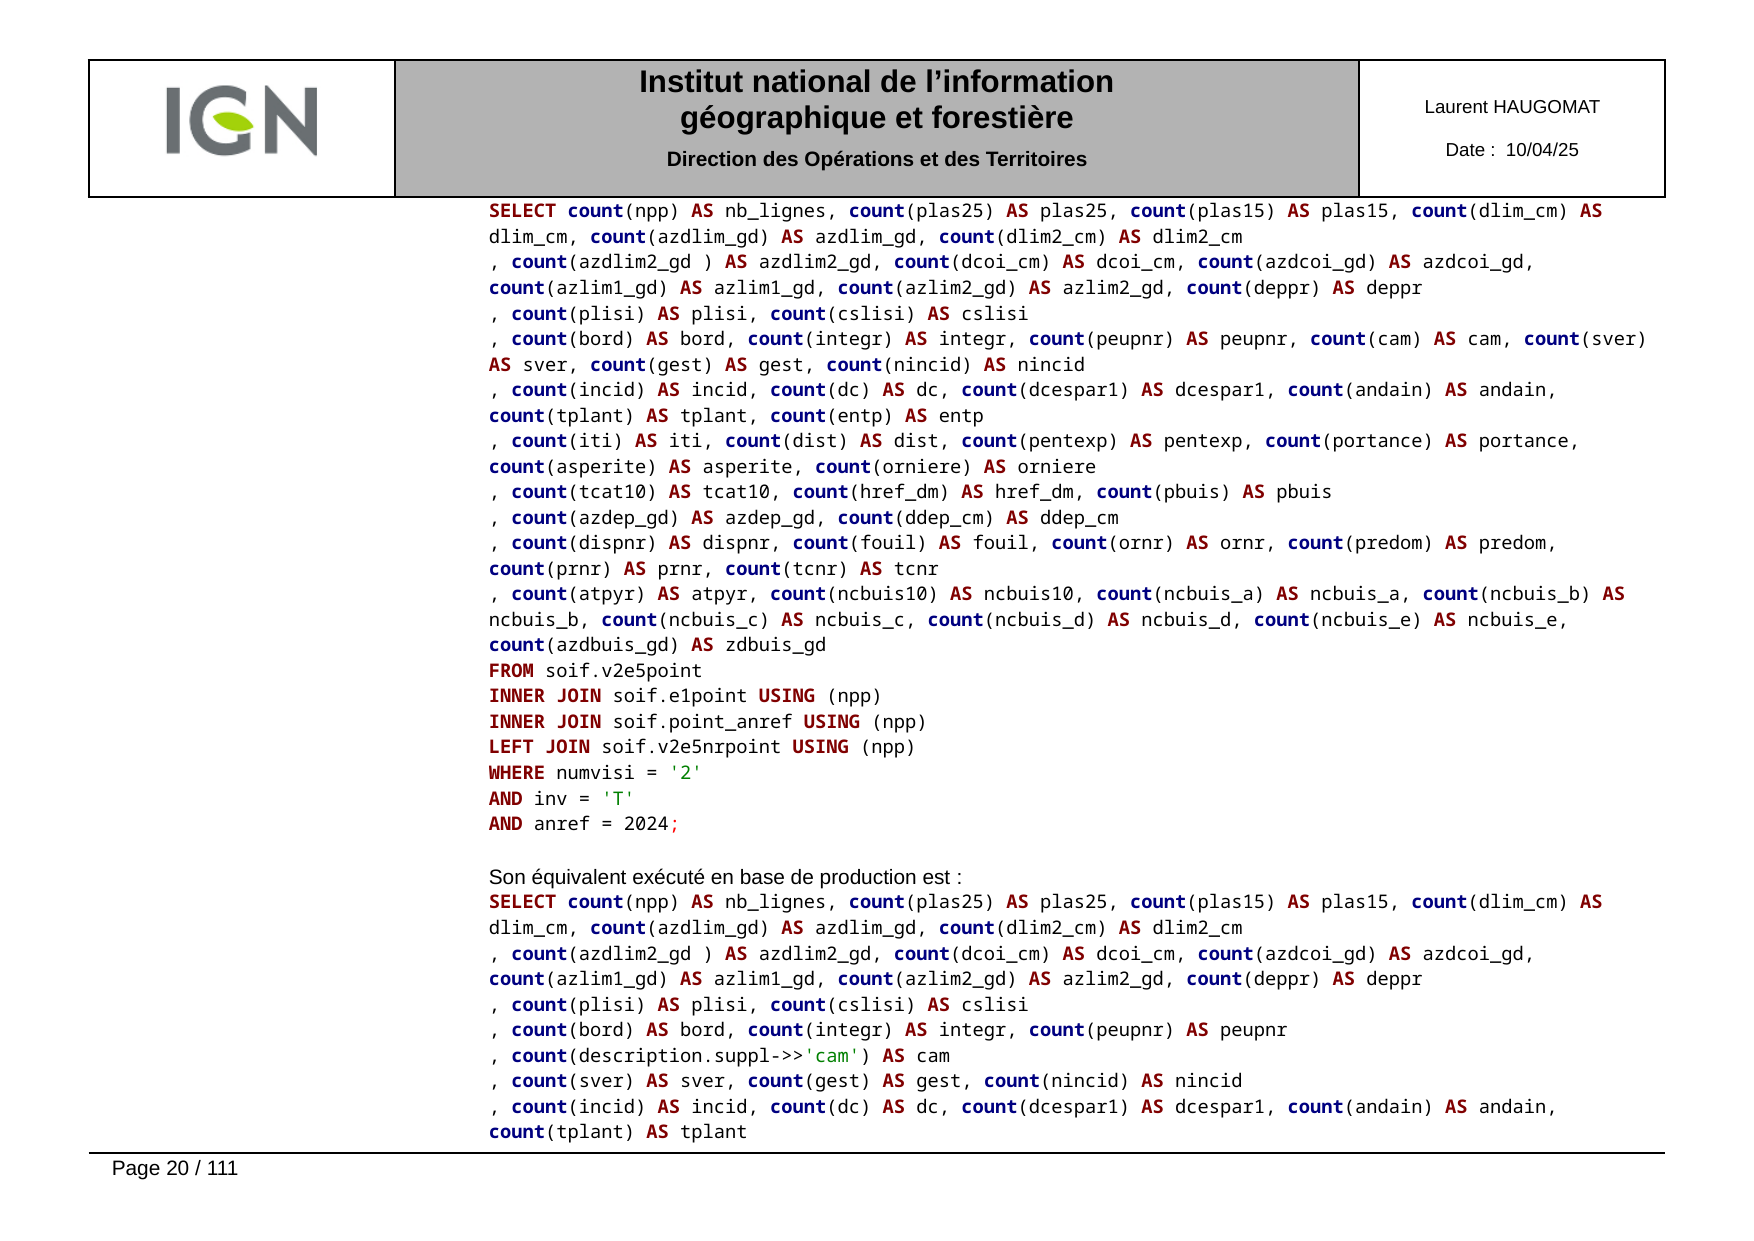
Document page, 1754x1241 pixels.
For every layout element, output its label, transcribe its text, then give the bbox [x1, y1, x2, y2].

picture [141, 62, 343, 180]
table_cell [89, 198, 483, 1150]
table_cell SELECT count(npp) AS nb_lignes, count(plas25) AS plas25, count(plas15) AS plas15, count(dlim_cm) AS dlim_cm, count(azdlim_gd) AS azdlim_gd, count(dlim2_cm) AS dlim2_cm , count(azdlim2_gd ) AS azdlim2_gd, count(dcoi_cm) AS dcoi_cm, count(azdcoi_gd) AS azdcoi_gd, count(azlim1_gd) AS azlim1_gd, count(azlim2_gd) AS azlim2_gd, count(deppr) AS deppr , count(plisi) AS plisi, count(cslisi) AS cslisi , count(bord) AS bord, count(integr) AS integr, count(peupnr) AS peupnr, count(cam) AS cam, count(sver) AS sver, count(gest) AS gest, count(nincid) AS nincid , count(incid) AS incid, count(dc) AS dc, count(dcespar1) AS dcespar1, count(andain) AS andain, count(tplant) AS tplant, count(entp) AS entp , count(iti) AS iti, count(dist) AS dist, count(pentexp) AS pentexp, count(portance) AS portance, count(asperite) AS asperite, count(orniere) AS orniere , count(tcat10) AS tcat10, count(href_dm) AS href_dm, count(pbuis) AS pbuis , count(azdep_gd) AS azdep_gd, count(ddep_cm) AS ddep_cm , count(dispnr) AS dispnr, count(fouil) AS fouil, count(ornr) AS ornr, count(predom) AS predom, count(prnr) AS prnr, count(tcnr) AS tcnr , count(atpyr) AS atpyr, count(ncbuis10) AS ncbuis10, count(ncbuis_a) AS ncbuis_a, count(ncbuis_b) AS ncbuis_b, count(ncbuis_c) AS ncbuis_c, count(ncbuis_d) AS ncbuis_d, count(ncbuis_e) AS ncbuis_e, count(azdbuis_gd) AS zdbuis_gd FROM soif.v2e5point INNER JOIN soif.e1point USING (npp) INNER JOIN soif.point_anref USING (npp) LEFT JOIN soif.v2e5nrpoint USING (npp) WHERE numvisi = '2' AND inv = 'T' AND anref = 2024; Son équivalent exécuté en base de production est : SELECT count(npp) AS nb_lignes, count(plas25) AS plas25, count(plas15) AS plas15, count(dlim_cm) AS dlim_cm, count(azdlim_gd) AS azdlim_gd, count(dlim2_cm) AS dlim2_cm , count(azdlim2_gd ) AS azdlim2_gd, count(dcoi_cm) AS dcoi_cm, count(azdcoi_gd) AS azdcoi_gd, count(azlim1_gd) AS azlim1_gd, count(azlim2_gd) AS azlim2_gd, count(deppr) AS deppr , count(plisi) AS plisi, count(cslisi) AS cslisi , count(bord) AS bord, count(integr) AS integr, count(peupnr) AS peupnr , count(description.suppl->>'cam') AS cam , count(sver) AS sver, count(gest) AS gest, count(nincid) AS nincid , count(incid) AS incid, count(dc) AS dc, count(dcespar1) AS dcespar1, count(andain) AS andain, count(tplant) AS tplant [483, 198, 1665, 1150]
